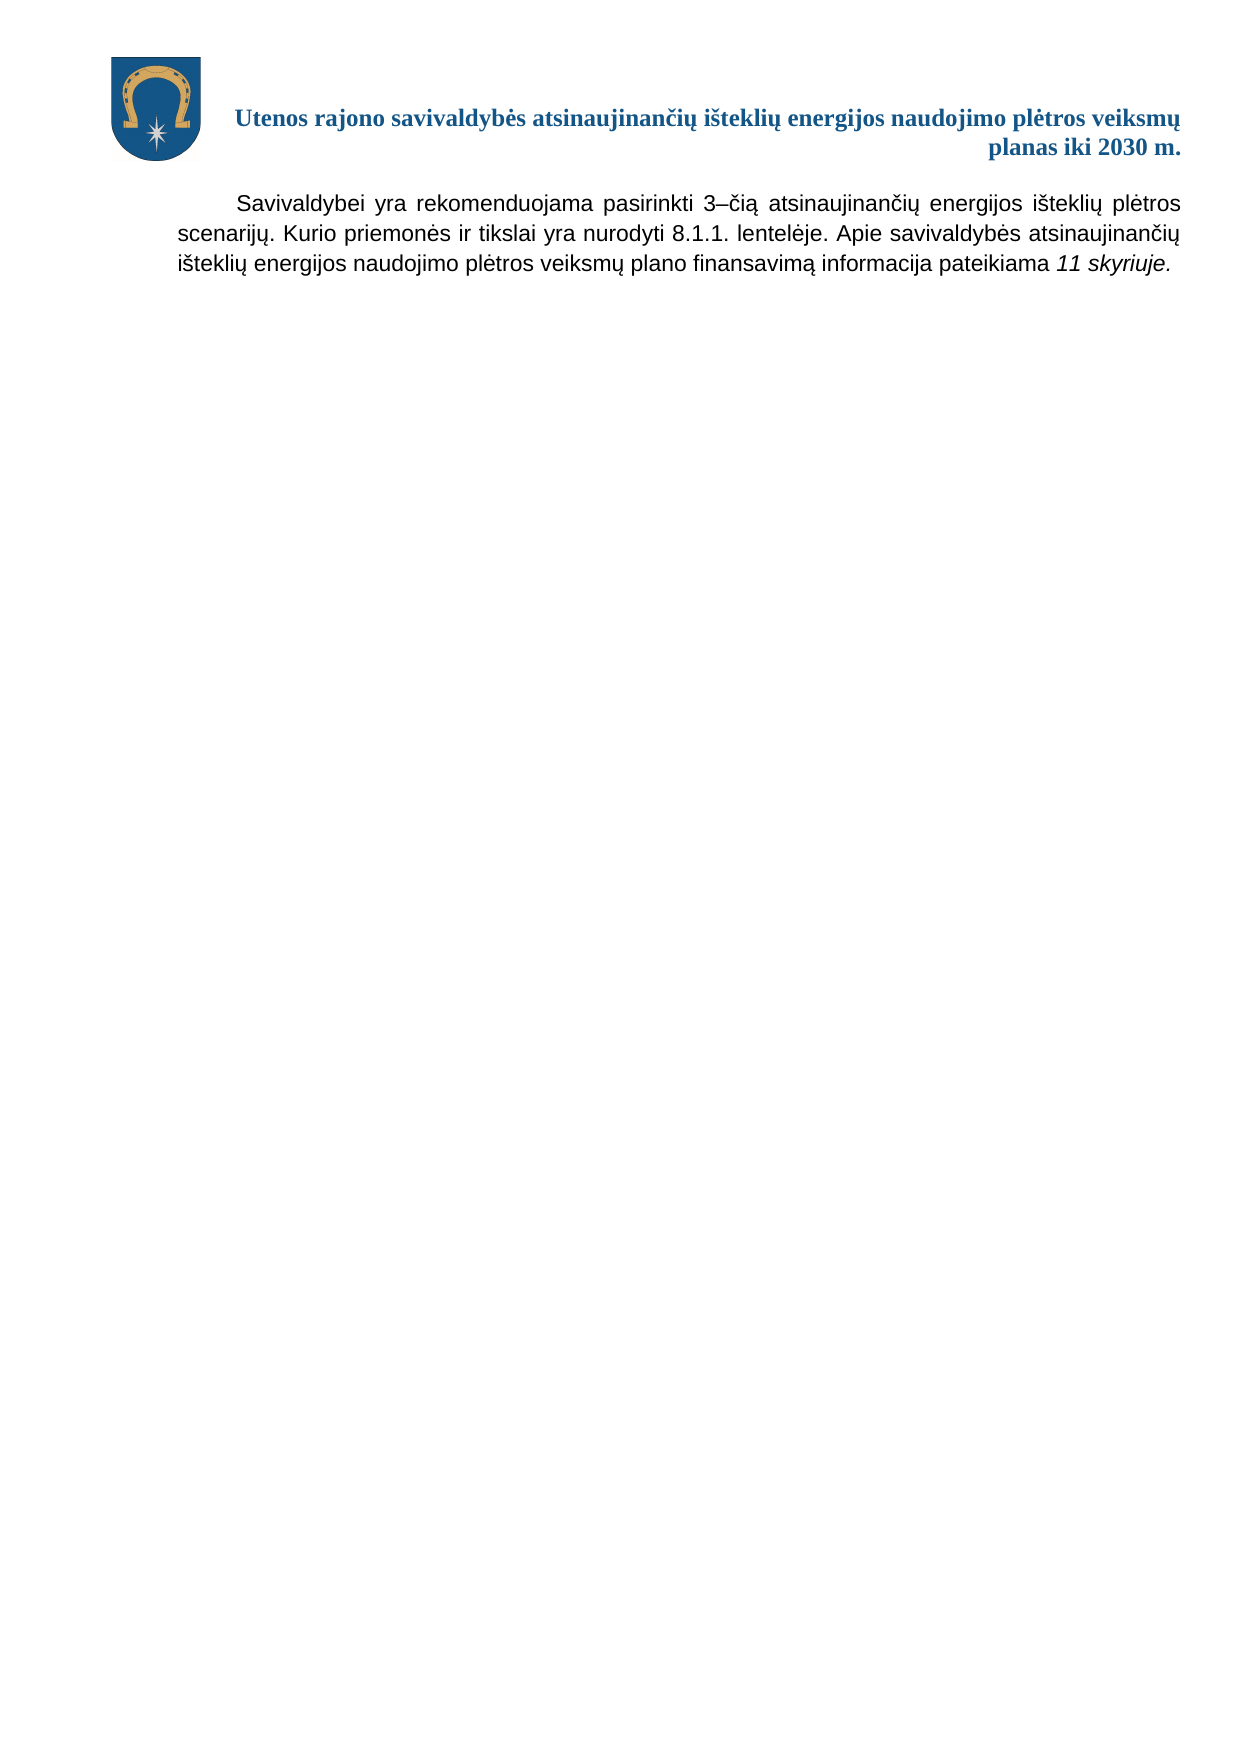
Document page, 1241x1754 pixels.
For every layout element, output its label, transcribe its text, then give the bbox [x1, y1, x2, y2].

text Savivaldybei yra rekomenduojama pasirinkti 3–čią atsinaujinančių energijos išteklių plėtros scenarijų. Kurio priemonės ir tikslai yra nurodyti 8.1.1. lentelėje. Apie savivaldybės atsinaujinančių išteklių energijos naudojimo plėtros veiksmų plano finansavimą informacija pateikiama 11 skyriuje. [177, 190, 1181, 276]
